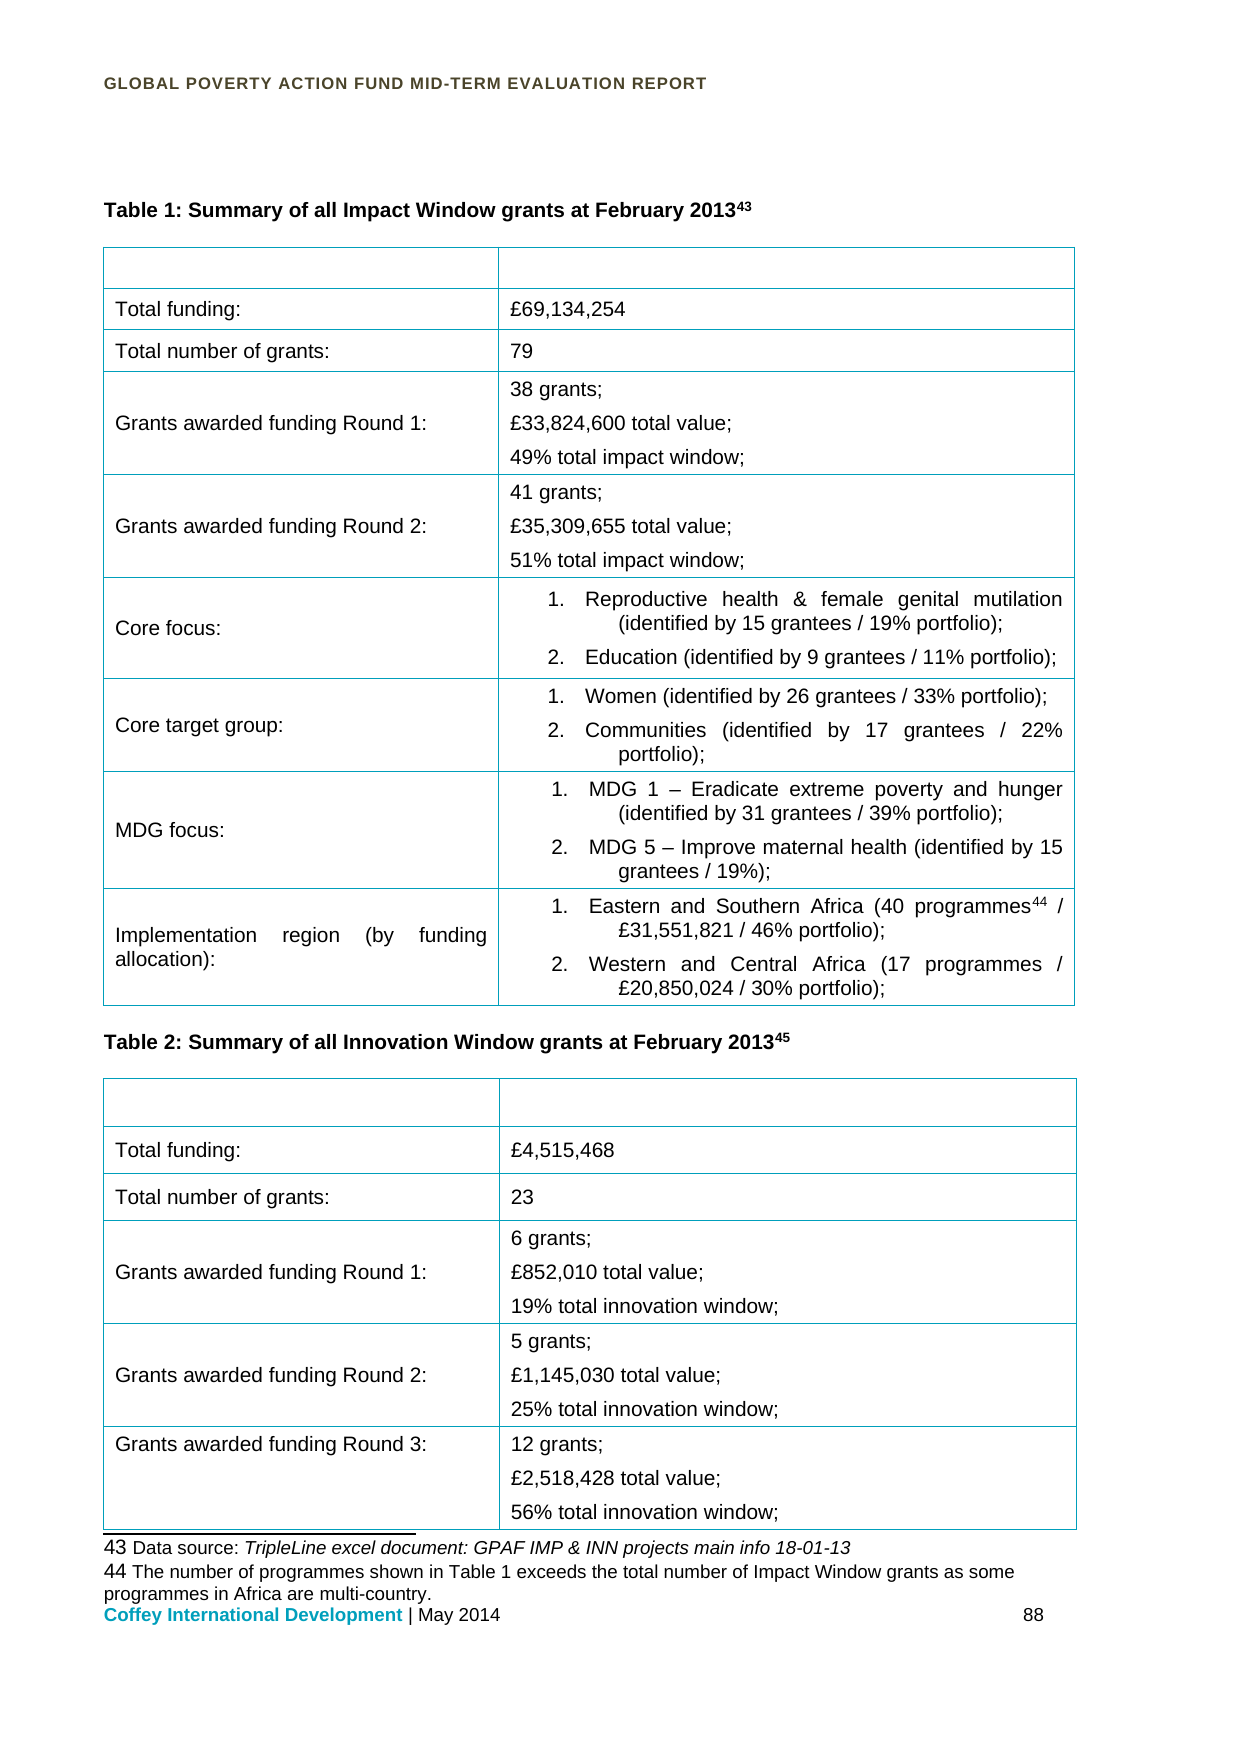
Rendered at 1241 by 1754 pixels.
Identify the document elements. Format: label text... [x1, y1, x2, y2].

table_header Impact Window Grants [104, 248, 498, 288]
table_cell Total funding: [104, 1127, 499, 1173]
table_cell Implementation region (by funding allocation): [104, 889, 498, 1005]
text Table 2: Summary of all Innovation Window grants at February 2013 [103, 1030, 1048, 1054]
table_header [500, 1079, 1076, 1126]
table_cell 79 [499, 330, 1074, 371]
table_cell Women (identified by 26 grantees / 33% portfolio); Communities (identified by 17 grantees / 22% portfolio); [499, 679, 1074, 771]
table_cell 23 [500, 1174, 1076, 1220]
table_cell Total funding: [104, 289, 498, 329]
table_cell Grants awarded funding Round 3: [104, 1427, 499, 1529]
table_header [499, 248, 1074, 288]
table_cell Grants awarded funding Round 2: [104, 475, 498, 577]
table_cell Grants awarded funding Round 1: [104, 372, 498, 474]
table_cell Core focus: [104, 578, 498, 678]
table_cell Reproductive health & female genital mutilation (identified by 15 grantees / 19% portfolio); Education (identified by 9 grantees / 11% portfolio); [499, 578, 1074, 678]
table_cell £69,134,254 [499, 289, 1074, 329]
table_cell Eastern and Southern Africa (40 programmes / £31,551,821 / 46% portfolio); Western and Central Africa (17 programmes / £20,850,024 / 30% portfolio); [499, 889, 1074, 1005]
table_cell Core target group: [104, 679, 498, 771]
table_header Innovation Window Grants [104, 1079, 499, 1126]
table_cell £4,515,468 [500, 1127, 1076, 1173]
table_cell 6 grants; £852,010 total value; 19% total innovation window; [500, 1221, 1076, 1323]
table_cell Grants awarded funding Round 2: [104, 1324, 499, 1426]
table_cell MDG focus: [104, 772, 498, 888]
text Data source: TripleLine excel document: GPAF IMP & INN projects main info 18-01-13 [103, 1534, 1048, 1558]
table_cell 12 grants; £2,518,428 total value; 56% total innovation window; [500, 1427, 1076, 1529]
text Table 1: Summary of all Impact Window grants at February 2013 [103, 198, 1048, 222]
table_cell Total number of grants: [104, 1174, 499, 1220]
table_cell 41 grants; £35,309,655 total value; 51% total impact window; [499, 475, 1074, 577]
table_cell Total number of grants: [104, 330, 498, 371]
table_cell 5 grants; £1,145,030 total value; 25% total innovation window; [500, 1324, 1076, 1426]
table_cell MDG 1 – Eradicate extreme poverty and hunger (identified by 31 grantees / 39% portfolio); MDG 5 – Improve maternal health (identified by 15 grantees / 19%); [499, 772, 1074, 888]
table_cell 38 grants; £33,824,600 total value; 49% total impact window; [499, 372, 1074, 474]
table_cell Grants awarded funding Round 1: [104, 1221, 499, 1323]
